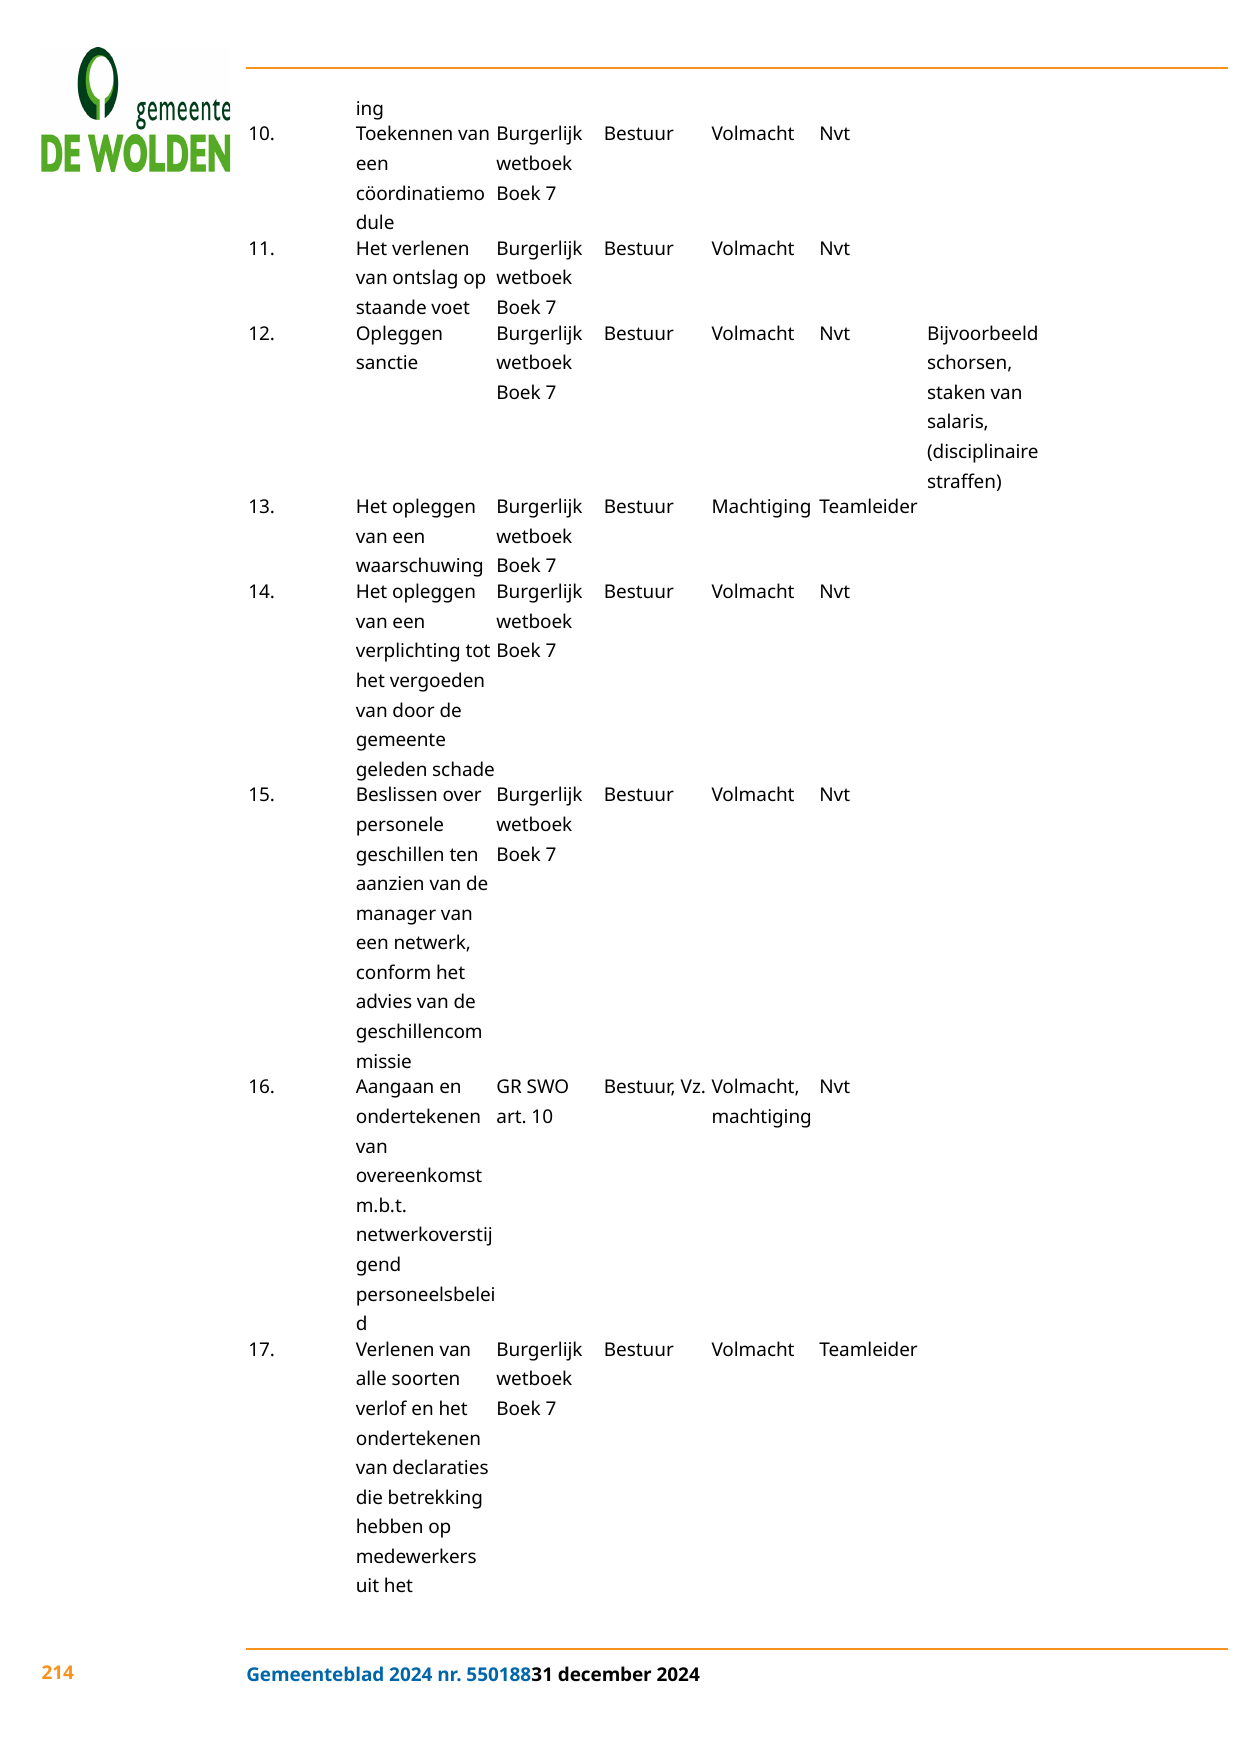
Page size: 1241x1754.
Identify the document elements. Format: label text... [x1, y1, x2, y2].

table_cell [248, 95, 356, 121]
table_cell Burgerlijk wetboek Boek 7 [496, 1336, 604, 1598]
table_cell Burgerlijk wetboek Boek 7 [496, 235, 604, 320]
table_cell [927, 1074, 1044, 1336]
table_cell Volmacht [711, 782, 819, 1074]
table_cell Teamleider [819, 494, 927, 578]
table_cell Nvt [819, 1074, 927, 1336]
table_cell Burgerlijk wetboek Boek 7 [496, 320, 604, 493]
table_cell Bestuur [604, 494, 711, 578]
table_cell [927, 121, 1044, 235]
table_cell Nvt [819, 320, 927, 493]
table_cell Bestuur [604, 579, 711, 782]
table_cell [927, 95, 1044, 121]
table_cell Opleggen sanctie [356, 320, 496, 493]
table_cell Teamleider [819, 1336, 927, 1598]
table_cell ing [356, 95, 496, 121]
table_cell Beslissen over personele geschillen ten aanzien van de manager van een netwerk, conform het advies van de geschillencommissie [356, 782, 496, 1074]
table_cell Bestuur [604, 782, 711, 1074]
table_cell [819, 95, 927, 121]
table_cell 12. [248, 320, 356, 493]
table_cell Bestuur [604, 121, 711, 235]
table_cell Burgerlijk wetboek Boek 7 [496, 782, 604, 1074]
table_cell [1044, 494, 1152, 578]
table_cell Verlenen van alle soorten verlof en het ondertekenen van declaraties die betrekking hebben op medewerkers uit het [356, 1336, 496, 1598]
table_cell Nvt [819, 782, 927, 1074]
table_cell [1044, 320, 1152, 493]
table_cell Burgerlijk wetboek Boek 7 [496, 579, 604, 782]
table_cell 10. [248, 121, 356, 235]
table_cell [927, 494, 1044, 578]
table_cell Bestuur [604, 320, 711, 493]
table_cell GR SWO art. 10 [496, 1074, 604, 1336]
table_cell Toekennen van een cöordinatiemodule [356, 121, 496, 235]
table_cell [1044, 579, 1152, 782]
table_cell [1044, 121, 1152, 235]
table_cell [1044, 782, 1152, 1074]
table_cell Bestuur [604, 235, 711, 320]
table_cell Machtiging [711, 494, 819, 578]
table_cell [927, 579, 1044, 782]
table_cell 14. [248, 579, 356, 782]
table_cell Het opleggen van een verplichting tot het vergoeden van door de gemeente geleden schade [356, 579, 496, 782]
table_cell 17. [248, 1336, 356, 1598]
table_cell Burgerlijk wetboek Boek 7 [496, 121, 604, 235]
table_cell [711, 95, 819, 121]
table_cell Burgerlijk wetboek Boek 7 [496, 494, 604, 578]
table_cell Nvt [819, 121, 927, 235]
table_cell Volmacht [711, 235, 819, 320]
table_cell [927, 235, 1044, 320]
table_cell 15. [248, 782, 356, 1074]
table_cell Nvt [819, 235, 927, 320]
table_cell Het opleggen van een waarschuwing [356, 494, 496, 578]
table_cell [927, 1336, 1044, 1598]
table_cell Volmacht [711, 1336, 819, 1598]
table_cell [604, 95, 711, 121]
table_cell 16. [248, 1074, 356, 1336]
table_cell Volmacht [711, 579, 819, 782]
picture [41, 47, 231, 172]
table_cell Aangaan en ondertekenen van overeenkomst m.b.t. netwerkoverstijgend personeelsbeleid [356, 1074, 496, 1336]
table_cell Volmacht [711, 320, 819, 493]
table_cell [1044, 1336, 1152, 1598]
table_cell Volmacht [711, 121, 819, 235]
table_cell Bestuur, Vz. [604, 1074, 711, 1336]
table_cell 13. [248, 494, 356, 578]
table_cell [1044, 235, 1152, 320]
table_cell 11. [248, 235, 356, 320]
table_cell [927, 782, 1044, 1074]
table_cell [496, 95, 604, 121]
table_cell Bestuur [604, 1336, 711, 1598]
table_cell Volmacht, machtiging [711, 1074, 819, 1336]
table_cell [1044, 1074, 1152, 1336]
table_cell Bijvoorbeeld schorsen, staken van salaris, (disciplinaire straffen) [927, 320, 1044, 493]
table_cell Nvt [819, 579, 927, 782]
table_cell [1044, 95, 1152, 121]
table_cell Het verlenen van ontslag op staande voet [356, 235, 496, 320]
